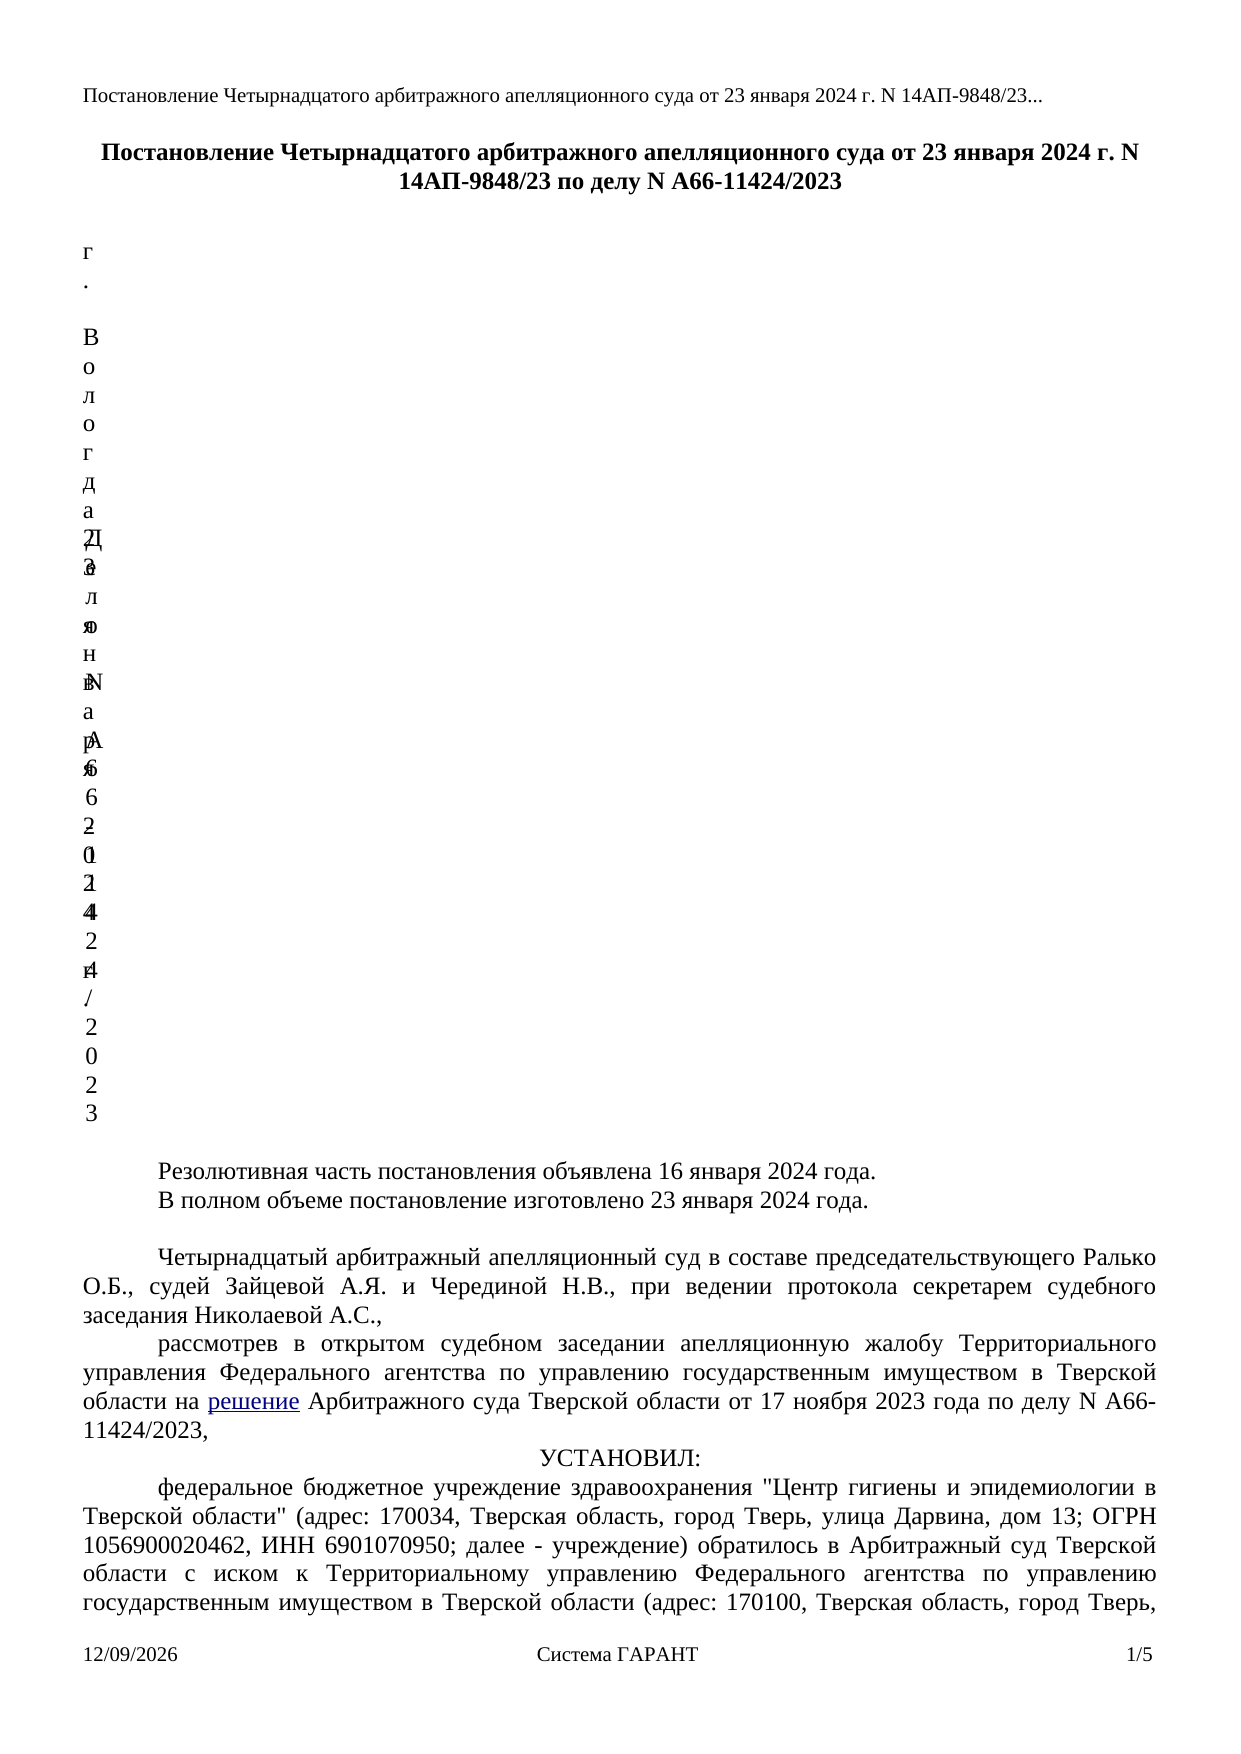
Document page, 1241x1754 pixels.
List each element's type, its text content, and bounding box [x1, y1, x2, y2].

text Четырнадцатый арбитражный апелляционный суд в составе председательствующего Ралько О.Б., судей Зайцевой А.Я. и Черединой Н.В., при ведении протокола секретарем судебного заседания Николаевой А.С., [83, 1242, 1157, 1328]
text Резолютивная часть постановления объявлена 16 января 2024 года. [83, 1156, 1157, 1185]
text рассмотрев в открытом судебном заседании апелляционную жалобу Территориального управления Федерального агентства по управлению государственным имуществом в Тверской области на решение Арбитражного суда Тверской области от 17 ноября 2023 года по делу N А66-11424/2023, [83, 1328, 1157, 1443]
text УСТАНОВИЛ: [83, 1443, 1157, 1472]
subtitle Постановление Четырнадцатого арбитражного апелляционного суда от 23 января 2024 г. N 14АП-9848/23 по делу N А66-11424/2023 [83, 137, 1157, 195]
text В полном объеме постановление изготовлено 23 января 2024 года. [83, 1185, 1157, 1213]
text федеральное бюджетное учреждение здравоохранения "Центр гигиены и эпидемиологии в Тверской области" (адрес: 170034, Тверская область, город Тверь, улица Дарвина, дом 13; ОГРН 1056900020462, ИНН 6901070950; далее - учреждение) обратилось в Арбитражный суд Тверской области с иском к Территориальному управлению Федерального агентства по управлению государственным имуществом в Тверской области (адрес: 170100, Тверская область, город Тверь, [83, 1472, 1157, 1616]
